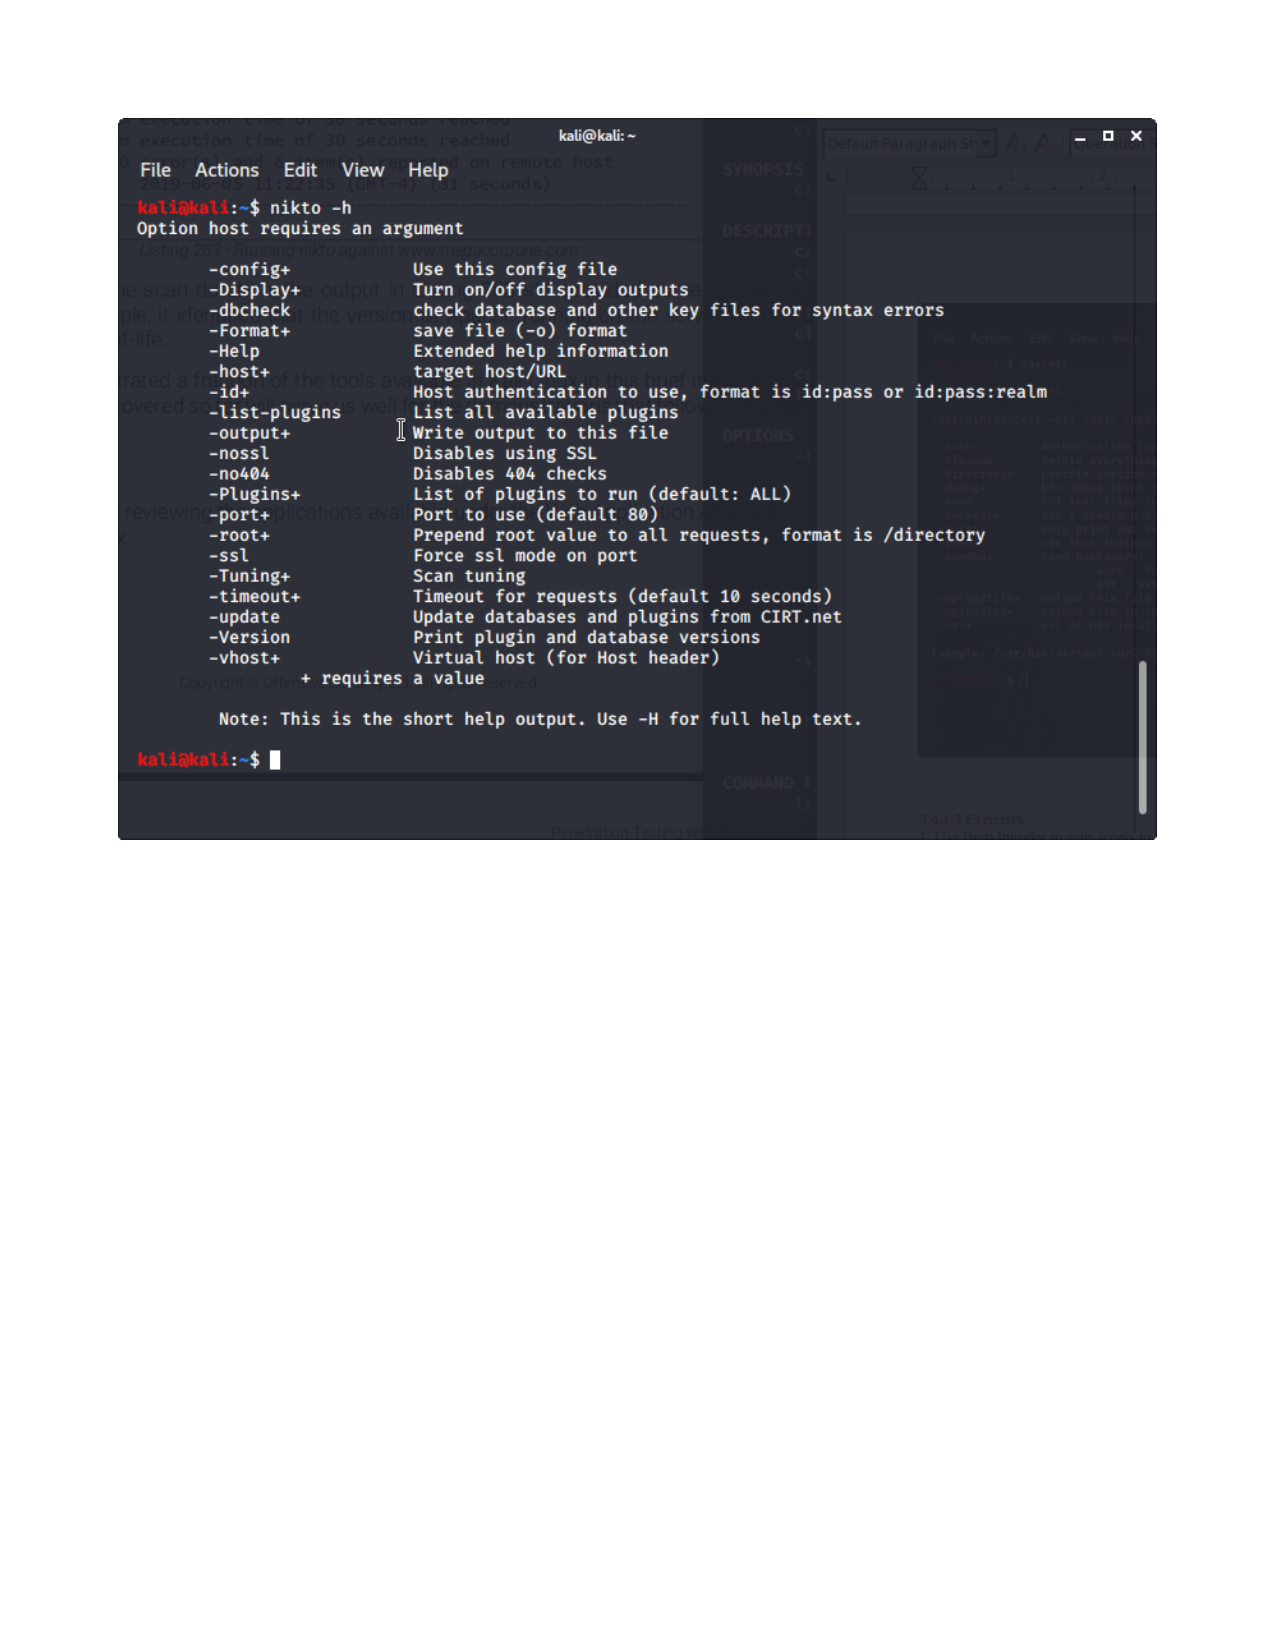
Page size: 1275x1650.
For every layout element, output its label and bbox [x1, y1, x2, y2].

picture [118, 118, 1157, 840]
